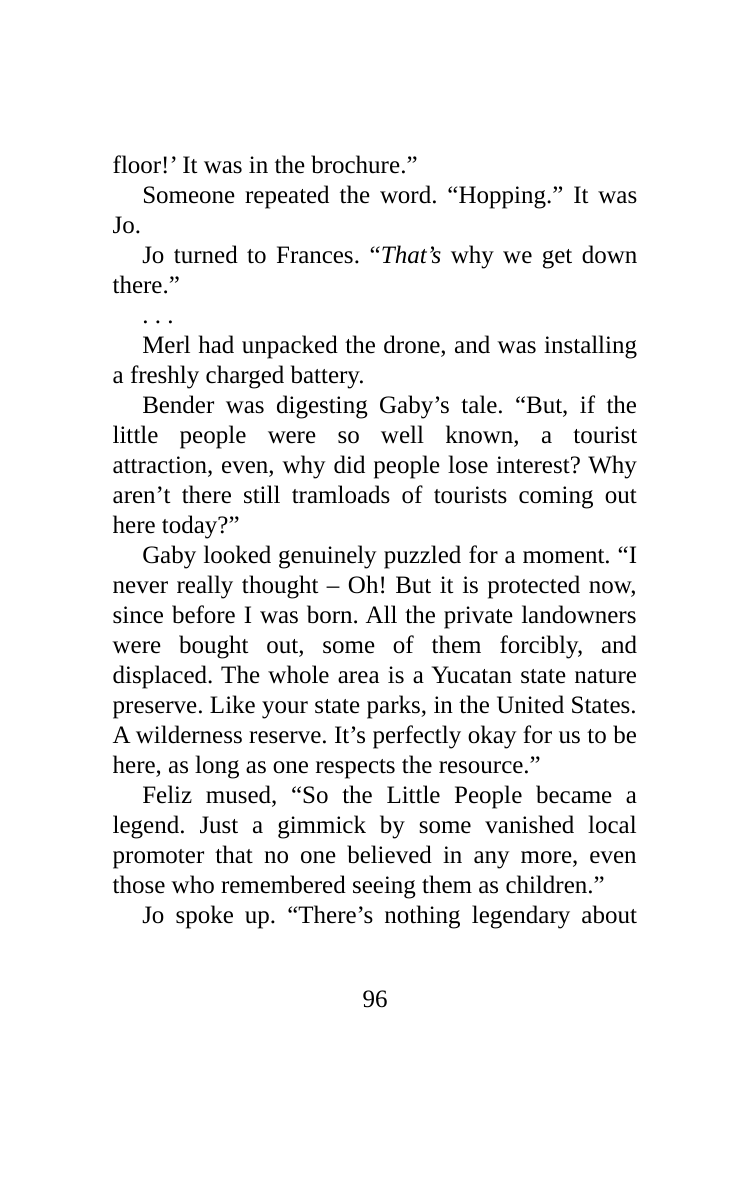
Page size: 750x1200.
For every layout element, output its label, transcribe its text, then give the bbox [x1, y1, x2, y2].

text Someone repeated the word. “Hopping.” It was Jo. [112, 180, 637, 240]
text Merl had unpacked the drone, and was installing a freshly charged battery. [112, 330, 637, 390]
text Gaby looked genuinely puzzled for a moment. “I never really thought – Oh! But it is protected now, since before I was born. All the private landowners were bought out, some of them forcibly, and displaced. The whole area is a Yucatan state nature preserve. Like your state parks, in the United States. A wilderness reserve. It’s perfectly okay for us to be here, as long as one respects the resource.” [112, 540, 637, 780]
text Jo turned to Frances. “That’s why we get down there.” [112, 240, 637, 300]
text . . . [112, 300, 637, 330]
text Bender was digesting Gaby’s tale. “But, if the little people were so well known, a tourist attraction, even, why did people lose interest? Why aren’t there still tramloads of tourists coming out here today?” [112, 390, 637, 540]
text floor!’ It was in the brochure.” [112, 150, 637, 180]
text Jo spoke up. “There’s nothing legendary about [112, 900, 637, 930]
text Feliz mused, “So the Little People became a legend. Just a gimmick by some vanished local promoter that no one believed in any more, even those who remembered seeing them as children.” [112, 780, 637, 900]
